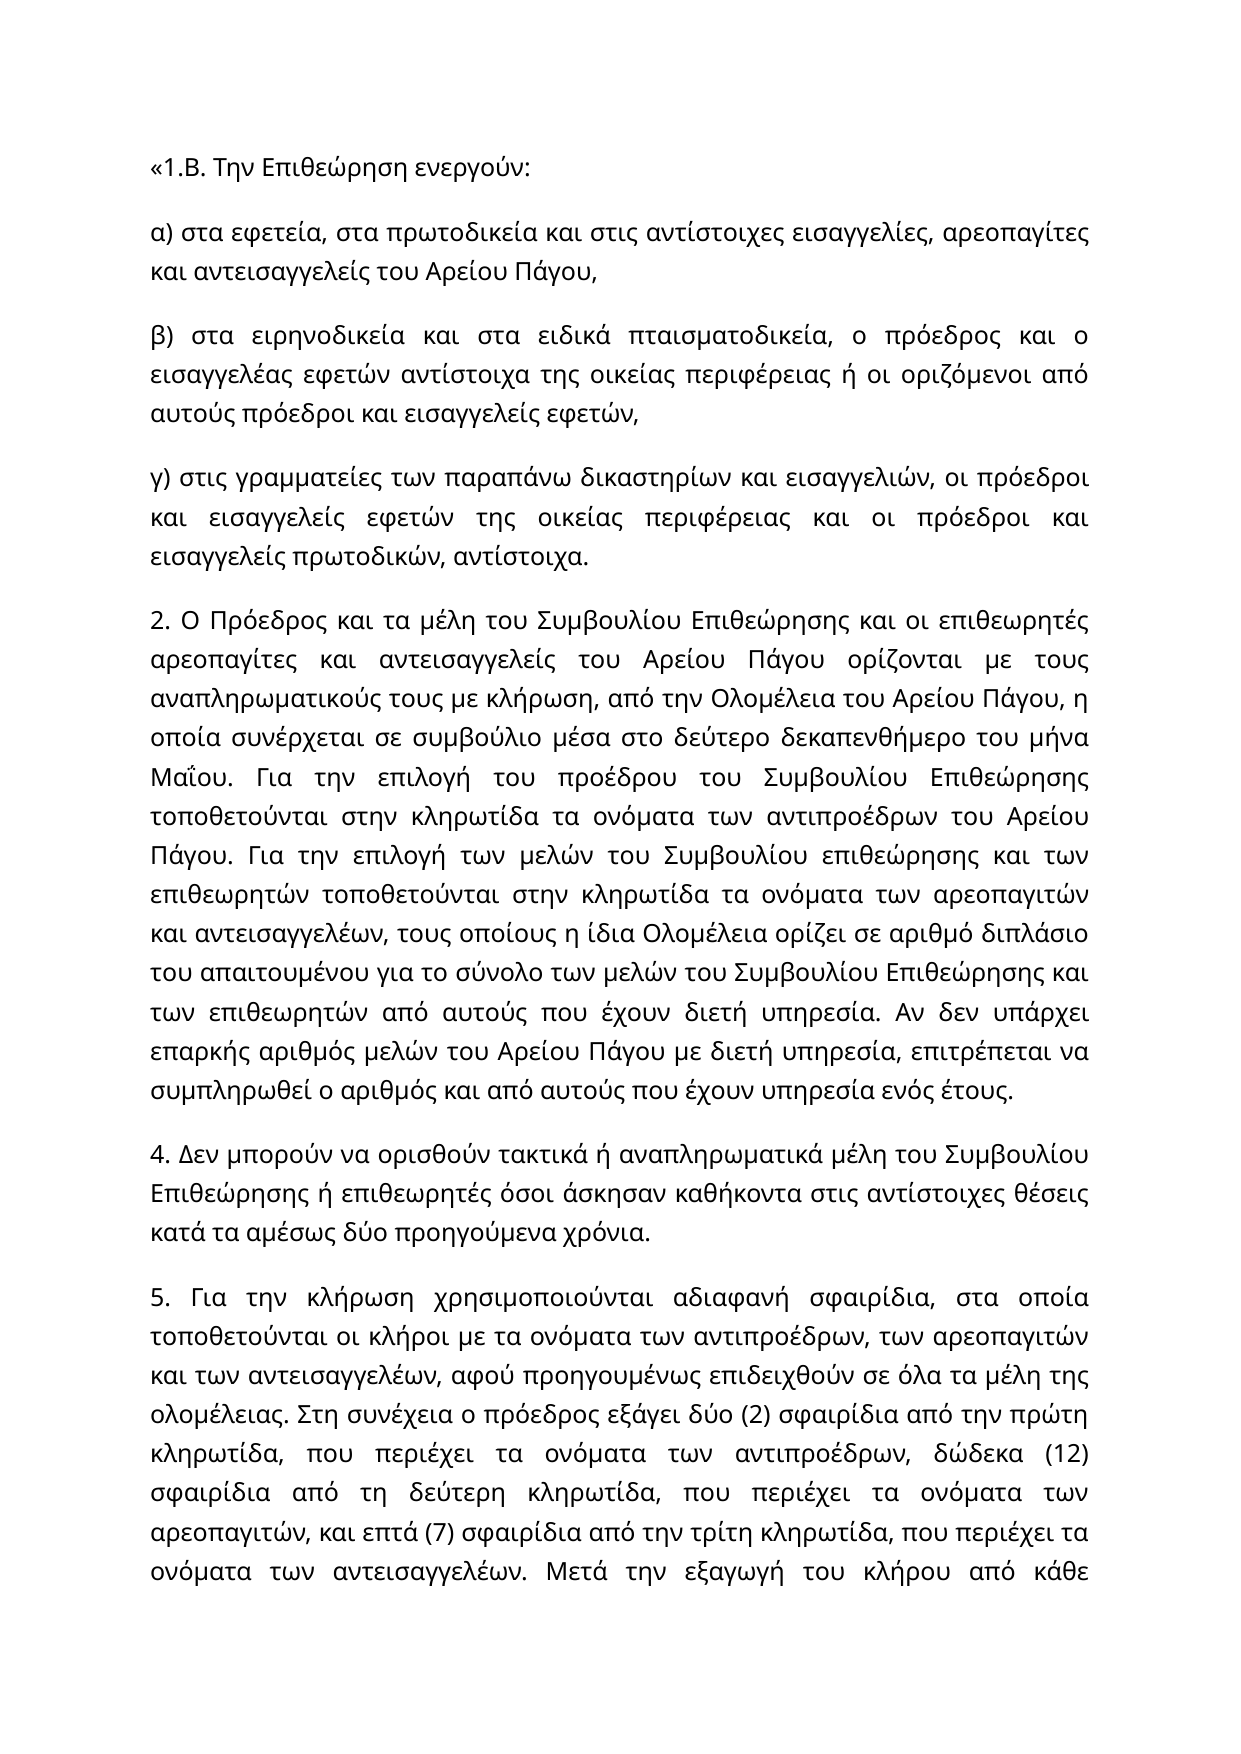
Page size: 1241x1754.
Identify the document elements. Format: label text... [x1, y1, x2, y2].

text «1.Β. Την Επιθεώρηση ενεργούν: [150, 150, 1090, 184]
text 2. Ο Πρόεδρος και τα μέλη του Συμβουλίου Επιθεώρησης και οι επιθεωρητές αρεοπαγίτες και αντεισαγγελείς του Αρείου Πάγου ορίζονται με τους αναπληρωματικούς τους με κλήρωση, από την Ολομέλεια του Αρείου Πάγου, η οποία συνέρχεται σε συμβούλιο μέσα στο δεύτερο δεκαπενθήμερο του μήνα Μαΐου. Για την επιλογή του προέδρου του Συμβουλίου Επιθεώρησης τοποθετούνται στην κληρωτίδα τα ονόματα των αντιπροέδρων του Αρείου Πάγου. Για την επιλογή των μελών του Συμβουλίου επιθεώρησης και των επιθεωρητών τοποθετούνται στην κληρωτίδα τα ονόματα των αρεοπαγιτών και αντεισαγγελέων, τους οποίους η ίδια Ολομέλεια ορίζει σε αριθμό διπλάσιο του απαιτουμένου για το σύνολο των μελών του Συμβουλίου Επιθεώρησης και των επιθεωρητών από αυτούς που έχουν διετή υπηρεσία. Αν δεν υπάρχει επαρκής αριθμός μελών του Αρείου Πάγου με διετή υπηρεσία, επιτρέπεται να συμπληρωθεί ο αριθμός και από αυτούς που έχουν υπηρεσία ενός έτους. [150, 602, 1090, 1107]
text γ) στις γραμματείες των παραπάνω δικαστηρίων και εισαγγελιών, οι πρόεδροι και εισαγγελείς εφετών της οικείας περιφέρειας και οι πρόεδροι και εισαγγελείς πρωτοδικών, αντίστοιχα. [150, 460, 1090, 572]
text 5. Για την κλήρωση χρησιμοποιούνται αδιαφανή σφαιρίδια, στα οποία τοποθετούνται οι κλήροι με τα ονόματα των αντιπροέδρων, των αρεοπαγιτών και των αντεισαγγελέων, αφού προηγουμένως επιδειχθούν σε όλα τα μέλη της ολομέλειας. Στη συνέχεια ο πρόεδρος εξάγει δύο (2) σφαιρίδια από την πρώτη κληρωτίδα, που περιέχει τα ονόματα των αντιπροέδρων, δώδεκα (12) σφαιρίδια από τη δεύτερη κληρωτίδα, που περιέχει τα ονόματα των αρεοπαγιτών, και επτά (7) σφαιρίδια από την τρίτη κληρωτίδα, που περιέχει τα ονόματα των αντεισαγγελέων. Μετά την εξαγωγή του κλήρου από κάθε [150, 1279, 1090, 1587]
text 4. Δεν μπορούν να ορισθούν τακτικά ή αναπληρωματικά μέλη του Συμβουλίου Επιθεώρησης ή επιθεωρητές όσοι άσκησαν καθήκοντα στις αντίστοιχες θέσεις κατά τα αμέσως δύο προηγούμενα χρόνια. [150, 1137, 1090, 1249]
text β) στα ειρηνοδικεία και στα ειδικά πταισματοδικεία, ο πρόεδρος και ο εισαγγελέας εφετών αντίστοιχα της οικείας περιφέρειας ή οι οριζόμενοι από αυτούς πρόεδροι και εισαγγελείς εφετών, [150, 317, 1090, 430]
text α) στα εφετεία, στα πρωτοδικεία και στις αντίστοιχες εισαγγελίες, αρεοπαγίτες και αντεισαγγελείς του Αρείου Πάγου, [150, 214, 1090, 287]
